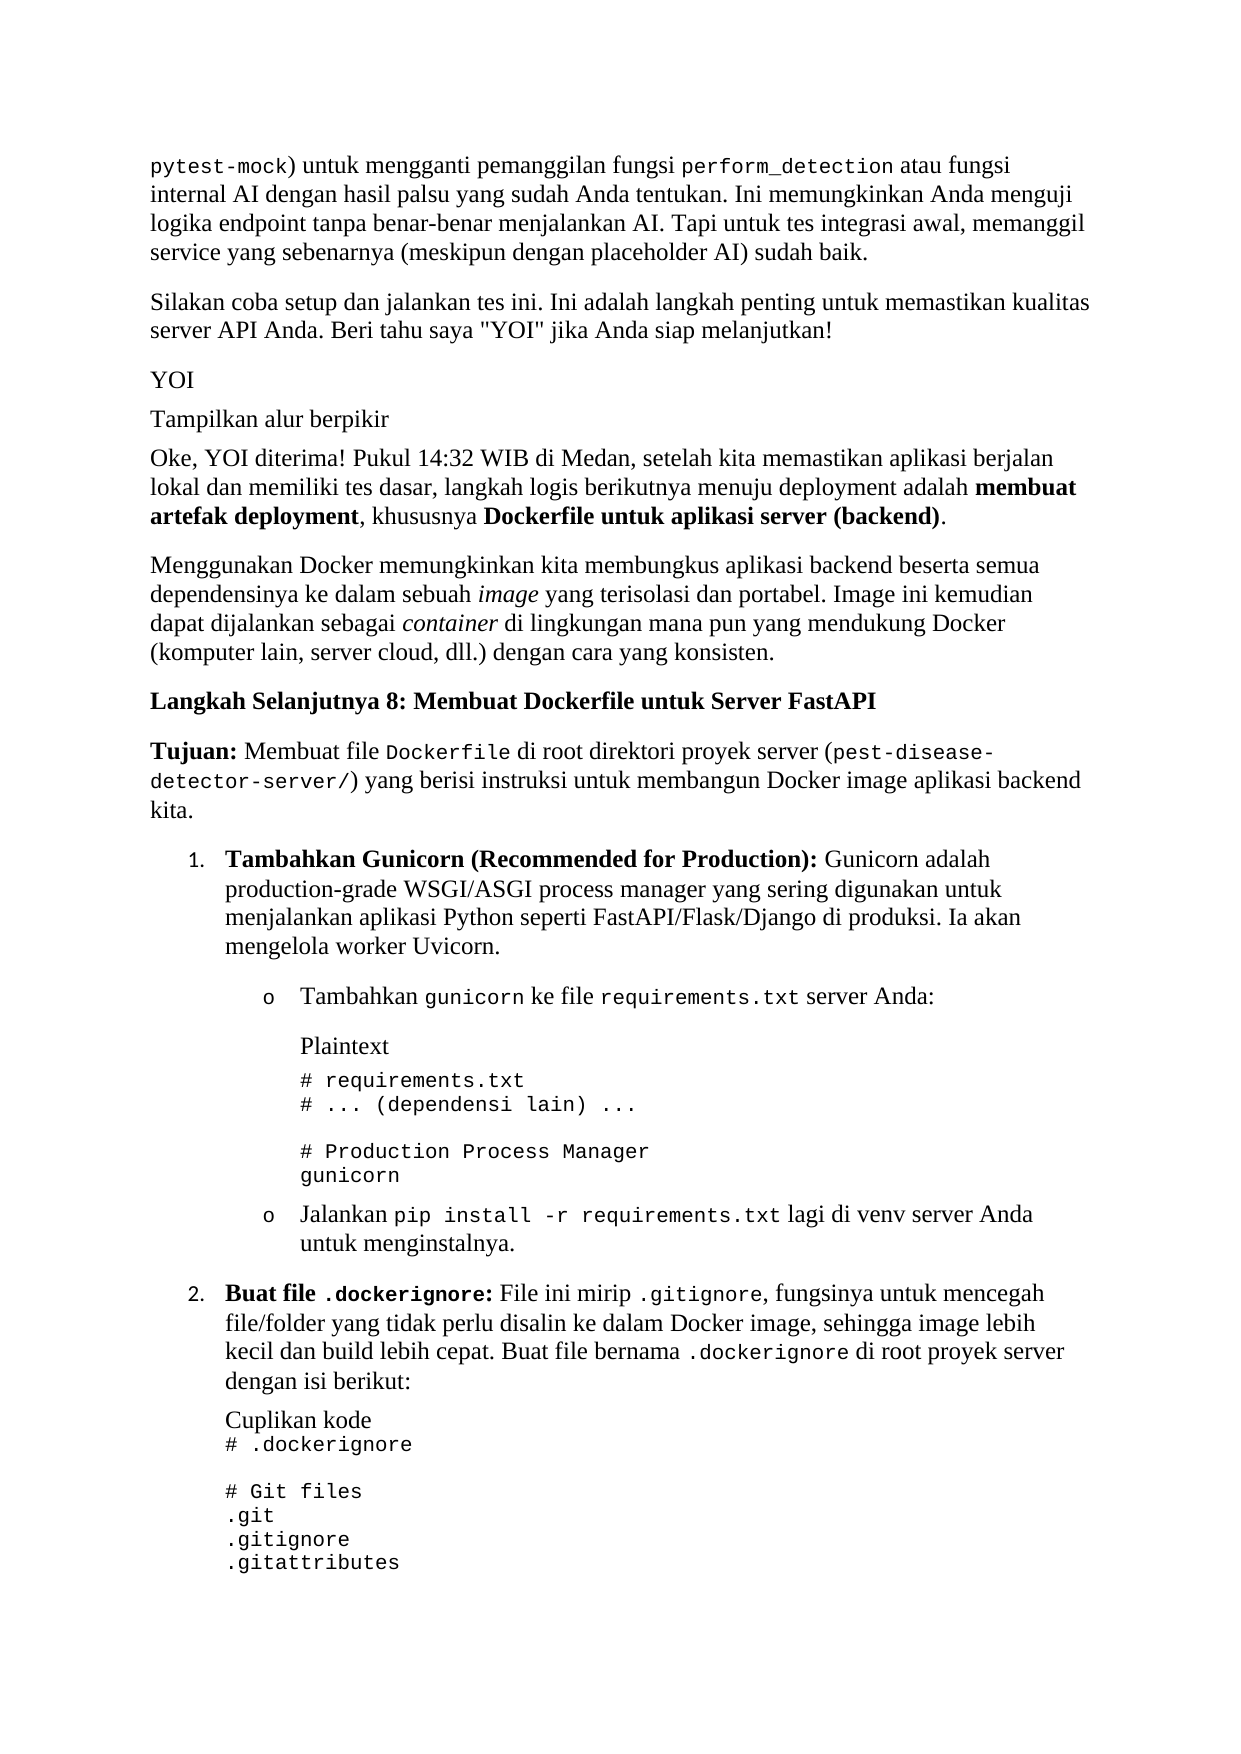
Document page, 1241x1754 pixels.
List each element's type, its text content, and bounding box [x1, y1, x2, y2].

text Cuplikan kode [225, 1405, 1090, 1434]
text # Production Process Manager [300, 1141, 1090, 1165]
text Silakan coba setup dan jalankan tes ini. Ini adalah langkah penting untuk memastikan kualitas server API Anda. Beri tahu saya "YOI" jika Anda siap melanjutkan! [150, 287, 1090, 344]
text .git [225, 1505, 1090, 1528]
text Plaintext [300, 1031, 1090, 1060]
text Tujuan: Membuat file Dockerfile di root direktori proyek server (pest-disease-detector-server/) yang berisi instruksi untuk membangun Docker image aplikasi backend kita. [150, 736, 1090, 824]
text # ... (dependensi lain) ... [300, 1094, 1090, 1118]
text YOI [150, 365, 1090, 394]
list Tambahkan Gunicorn (Recommended for Production): Gunicorn adalah production-grade WSGI/ASGI process manager yang sering digunakan untuk menjalankan aplikasi Python seperti FastAPI/Flask/Django di produksi. Ia akan mengelola worker Uvicorn. [187, 844, 1090, 960]
list Buat file .dockerignore: File ini mirip .gitignore, fungsinya untuk mencegah file/folder yang tidak perlu disalin ke dalam Docker image, sehingga image lebih kecil dan build lebih cepat. Buat file bernama .dockerignore di root proyek server dengan isi berikut: [187, 1278, 1090, 1395]
list Tambahkan gunicorn ke file requirements.txt server Anda: [262, 981, 1090, 1010]
list Jalankan pip install -r requirements.txt lagi di venv server Anda untuk menginstalnya. [262, 1199, 1090, 1257]
text .gitattributes [225, 1552, 1090, 1576]
text Tampilkan alur berpikir [150, 404, 1090, 433]
text gunicorn [300, 1165, 1090, 1188]
text pytest-mock) untuk mengganti pemanggilan fungsi perform_detection atau fungsi internal AI dengan hasil palsu yang sudah Anda tentukan. Ini memungkinkan Anda menguji logika endpoint tanpa benar-benar menjalankan AI. Tapi untuk tes integrasi awal, memanggil service yang sebenarnya (meskipun dengan placeholder AI) sudah baik. [150, 150, 1090, 266]
text .gitignore [225, 1528, 1090, 1552]
text # .dockerignore [225, 1434, 1090, 1458]
text # Git files [225, 1481, 1090, 1505]
text Oke, YOI diterima! Pukul 14:32 WIB di Medan, setelah kita memastikan aplikasi berjalan lokal dan memiliki tes dasar, langkah logis berikutnya menuju deployment adalah membuat artefak deployment, khususnya Dockerfile untuk aplikasi server (backend). [150, 443, 1090, 529]
text Langkah Selanjutnya 8: Membuat Dockerfile untuk Server FastAPI [150, 686, 1090, 715]
text Menggunakan Docker memungkinkan kita membungkus aplikasi backend beserta semua dependensinya ke dalam sebuah image yang terisolasi dan portabel. Image ini kemudian dapat dijalankan sebagai container di lingkungan mana pun yang mendukung Docker (komputer lain, server cloud, dll.) dengan cara yang konsisten. [150, 550, 1090, 665]
text # requirements.txt [300, 1070, 1090, 1094]
